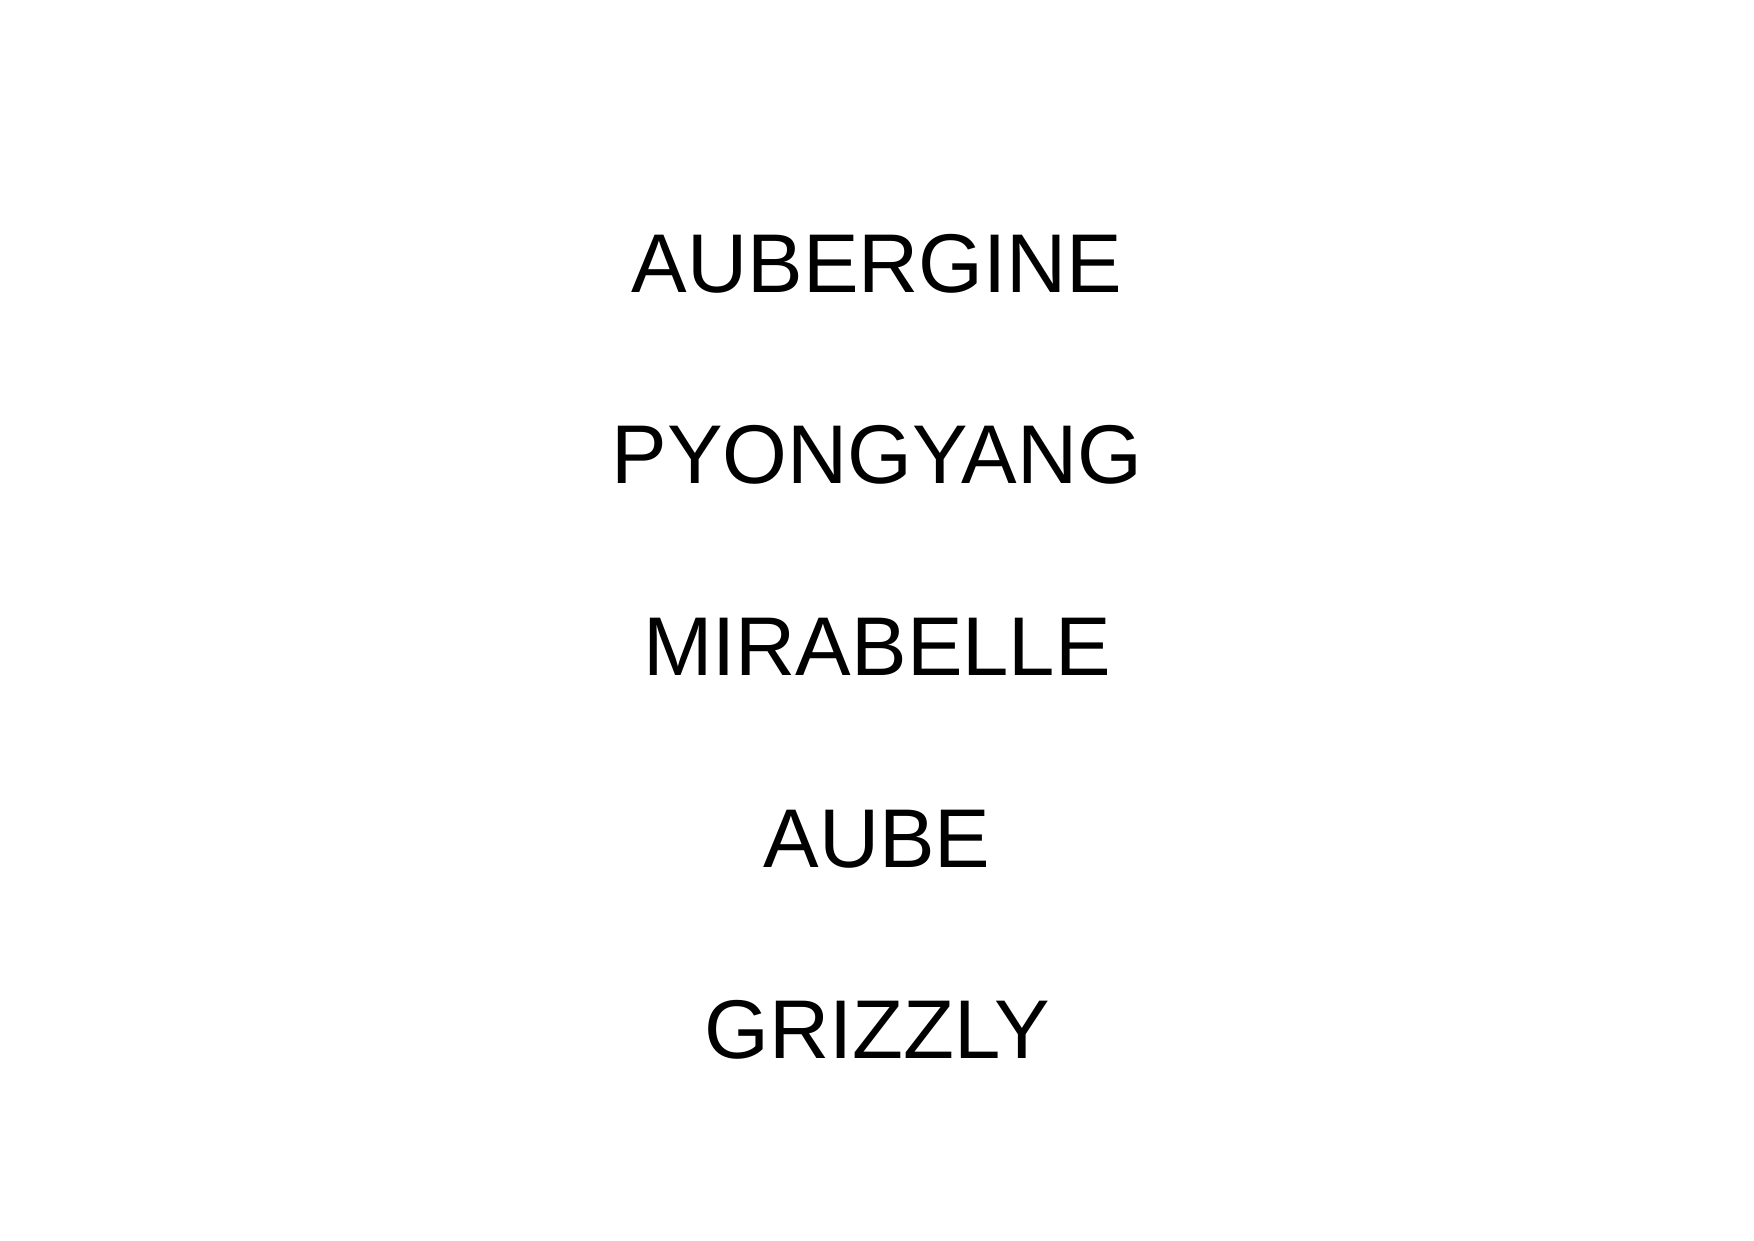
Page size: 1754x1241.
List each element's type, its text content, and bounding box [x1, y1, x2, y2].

text AUBE [118, 789, 1636, 885]
text MIRABELLE [118, 597, 1636, 693]
text PYONGYANG [118, 406, 1636, 501]
text AUBERGINE [118, 214, 1636, 310]
text GRIZZLY [118, 981, 1636, 1076]
